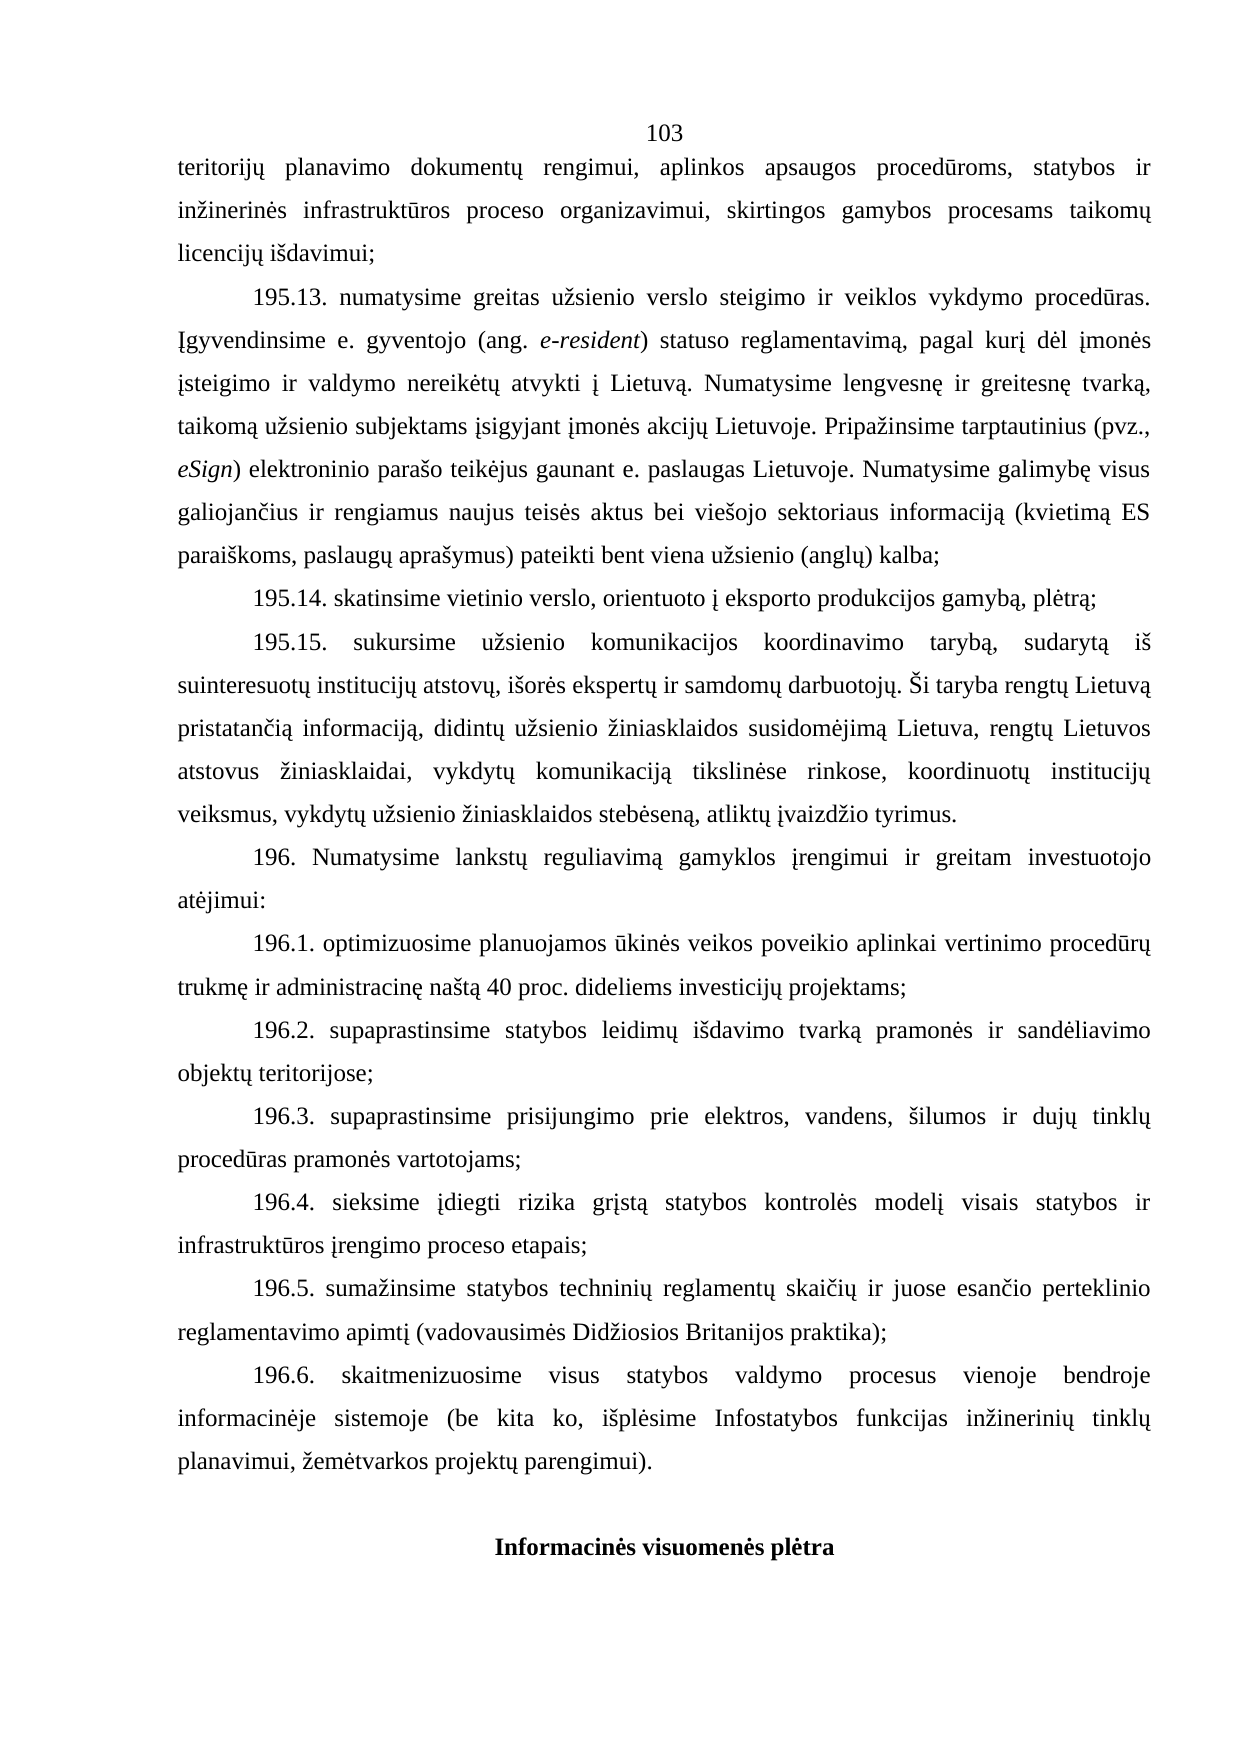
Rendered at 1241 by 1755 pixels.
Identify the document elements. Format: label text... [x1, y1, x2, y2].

text 195.13. numatysime greitas užsienio verslo steigimo ir veiklos vykdymo procedūras. Įgyvendinsime e. gyventojo (ang. e-resident) statuso reglamentavimą, pagal kurį dėl įmonės įsteigimo ir valdymo nereikėtų atvykti į Lietuvą. Numatysime lengvesnę ir greitesnę tvarką, taikomą užsienio subjektams įsigyjant įmonės akcijų Lietuvoje. Pripažinsime tarptautinius (pvz., eSign) elektroninio parašo teikėjus gaunant e. paslaugas Lietuvoje. Numatysime galimybę visus galiojančius ir rengiamus naujus teisės aktus bei viešojo sektoriaus informaciją (kvietimą ES paraiškoms, paslaugų aprašymus) pateikti bent viena užsienio (anglų) kalba; [177, 282, 1152, 569]
text 196.4. sieksime įdiegti rizika grįstą statybos kontrolės modelį visais statybos ir infrastruktūros įrengimo proceso etapais; [177, 1187, 1152, 1259]
text 196.5. sumažinsime statybos techninių reglamentų skaičių ir juose esančio perteklinio reglamentavimo apimtį (vadovausimės Didžiosios Britanijos praktika); [177, 1273, 1152, 1345]
text 196.6. skaitmenizuosime visus statybos valdymo procesus vienoje bendroje informacinėje sistemoje (be kita ko, išplėsime Infostatybos funkcijas inžinerinių tinklų planavimui, žemėtvarkos projektų parengimui). [177, 1360, 1152, 1475]
text teritorijų planavimo dokumentų rengimui, aplinkos apsaugos procedūroms, statybos ir inžinerinės infrastruktūros proceso organizavimui, skirtingos gamybos procesams taikomų licencijų išdavimui; [177, 152, 1152, 267]
text 195.14. skatinsime vietinio verslo, orientuoto į eksporto produkcijos gamybą, plėtrą; [177, 583, 1152, 612]
text 196.2. supaprastinsime statybos leidimų išdavimo tvarką pramonės ir sandėliavimo objektų teritorijose; [177, 1015, 1152, 1087]
text 195.15. sukursime užsienio komunikacijos koordinavimo tarybą, sudarytą iš suinteresuotų institucijų atstovų, išorės ekspertų ir samdomų darbuotojų. Ši taryba rengtų Lietuvą pristatančią informaciją, didintų užsienio žiniasklaidos susidomėjimą Lietuva, rengtų Lietuvos atstovus žiniasklaidai, vykdytų komunikaciją tikslinėse rinkose, koordinuotų institucijų veiksmus, vykdytų užsienio žiniasklaidos stebėseną, atliktų įvaizdžio tyrimus. [177, 627, 1152, 828]
text 196. Numatysime lankstų reguliavimą gamyklos įrengimui ir greitam investuotojo atėjimui: [177, 842, 1152, 914]
text Informacinės visuomenės plėtra [177, 1532, 1152, 1561]
text 196.3. supaprastinsime prisijungimo prie elektros, vandens, šilumos ir dujų tinklų procedūras pramonės vartotojams; [177, 1101, 1152, 1173]
text 196.1. optimizuosime planuojamos ūkinės veikos poveikio aplinkai vertinimo procedūrų trukmę ir administracinę naštą 40 proc. dideliems investicijų projektams; [177, 928, 1152, 1000]
